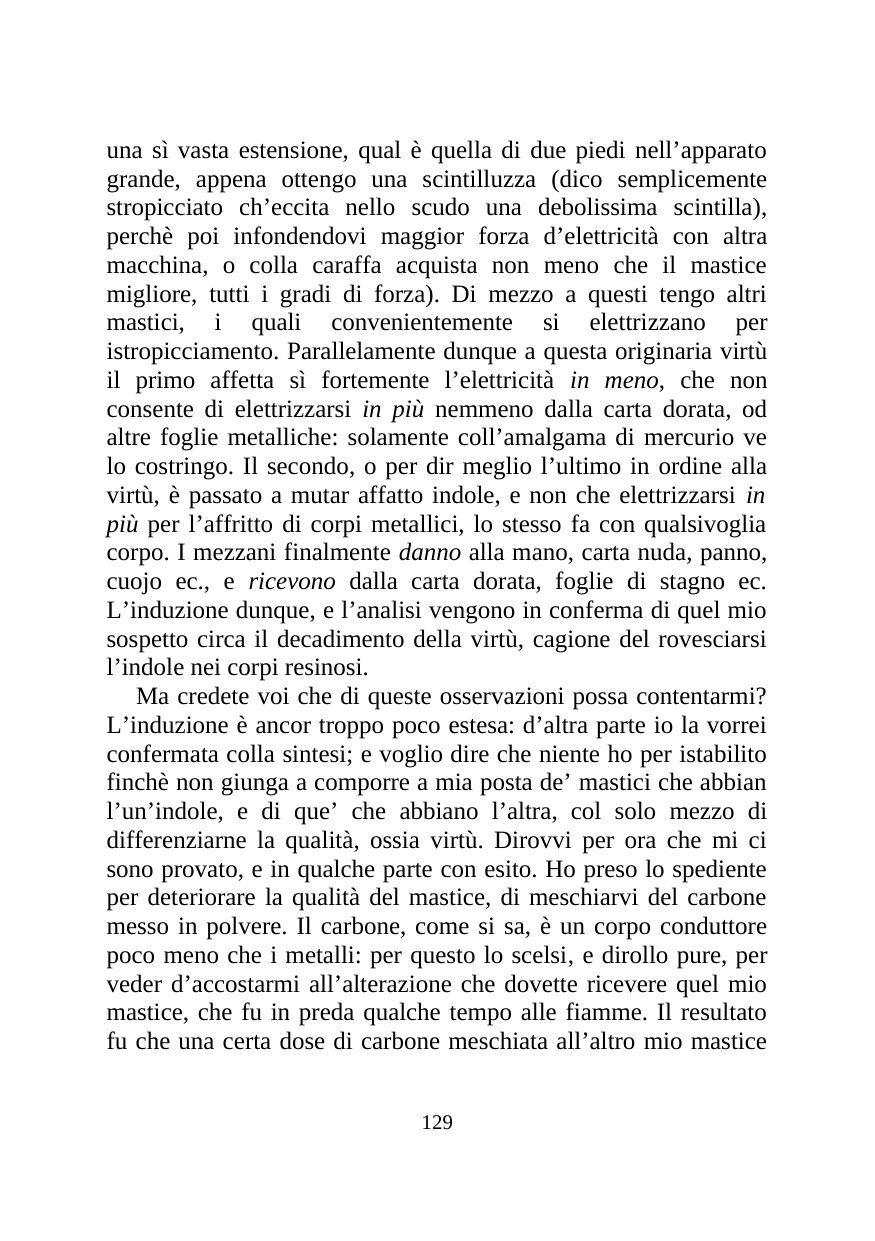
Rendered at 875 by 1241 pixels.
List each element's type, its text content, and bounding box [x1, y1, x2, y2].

text una sì vasta estensione, qual è quella di due piedi nell’apparato grande, appena ottengo una scintilluzza (dico semplicemente stropicciato ch’eccita nello scudo una debolissima scintilla), perchè poi infondendovi maggior forza d’elettricità con altra macchina, o colla caraffa acquista non meno che il mastice migliore, tutti i gradi di forza). Di mezzo a questi tengo altri mastici, i quali convenientemente si elettrizzano per istropicciamento. Parallelamente dunque a questa originaria virtù il primo affetta sì fortemente l’elettricità in meno, che non consente di elettrizzarsi in più nemmeno dalla carta dorata, od altre foglie metalliche: solamente coll’amalgama di mercurio ve lo costringo. Il secondo, o per dir meglio l’ultimo in ordine alla virtù, è passato a mutar affatto indole, e non che elettrizzarsi in più per l’affritto di corpi metallici, lo stesso fa con qualsivoglia corpo. I mezzani finalmente danno alla mano, carta nuda, panno, cuojo ec., e ricevono dalla carta dorata, foglie di stagno ec. L’induzione dunque, e l’analisi vengono in conferma di quel mio sospetto circa il decadimento della virtù, cagione del rovesciarsi l’indole nei corpi resinosi. [106, 135, 768, 681]
text Ma credete voi che di queste osservazioni possa contentarmi? L’induzione è ancor troppo poco estesa: d’altra parte io la vorrei confermata colla sintesi; e voglio dire che niente ho per istabilito finchè non giunga a comporre a mia posta de’ mastici che abbian l’un’indole, e di que’ che abbiano l’altra, col solo mezzo di differenziarne la qualità, ossia virtù. Dirovvi per ora che mi ci sono provato, e in qualche parte con esito. Ho preso lo spediente per deteriorare la qualità del mastice, di meschiarvi del carbone messo in polvere. Il carbone, come si sa, è un corpo conduttore poco meno che i metalli: per questo lo scelsi, e dirollo pure, per veder d’accostarmi all’alterazione che dovette ricevere quel mio mastice, che fu in preda qualche tempo alle fiamme. Il resultato fu che una certa dose di carbone meschiata all’altro mio mastice [106, 681, 768, 1055]
